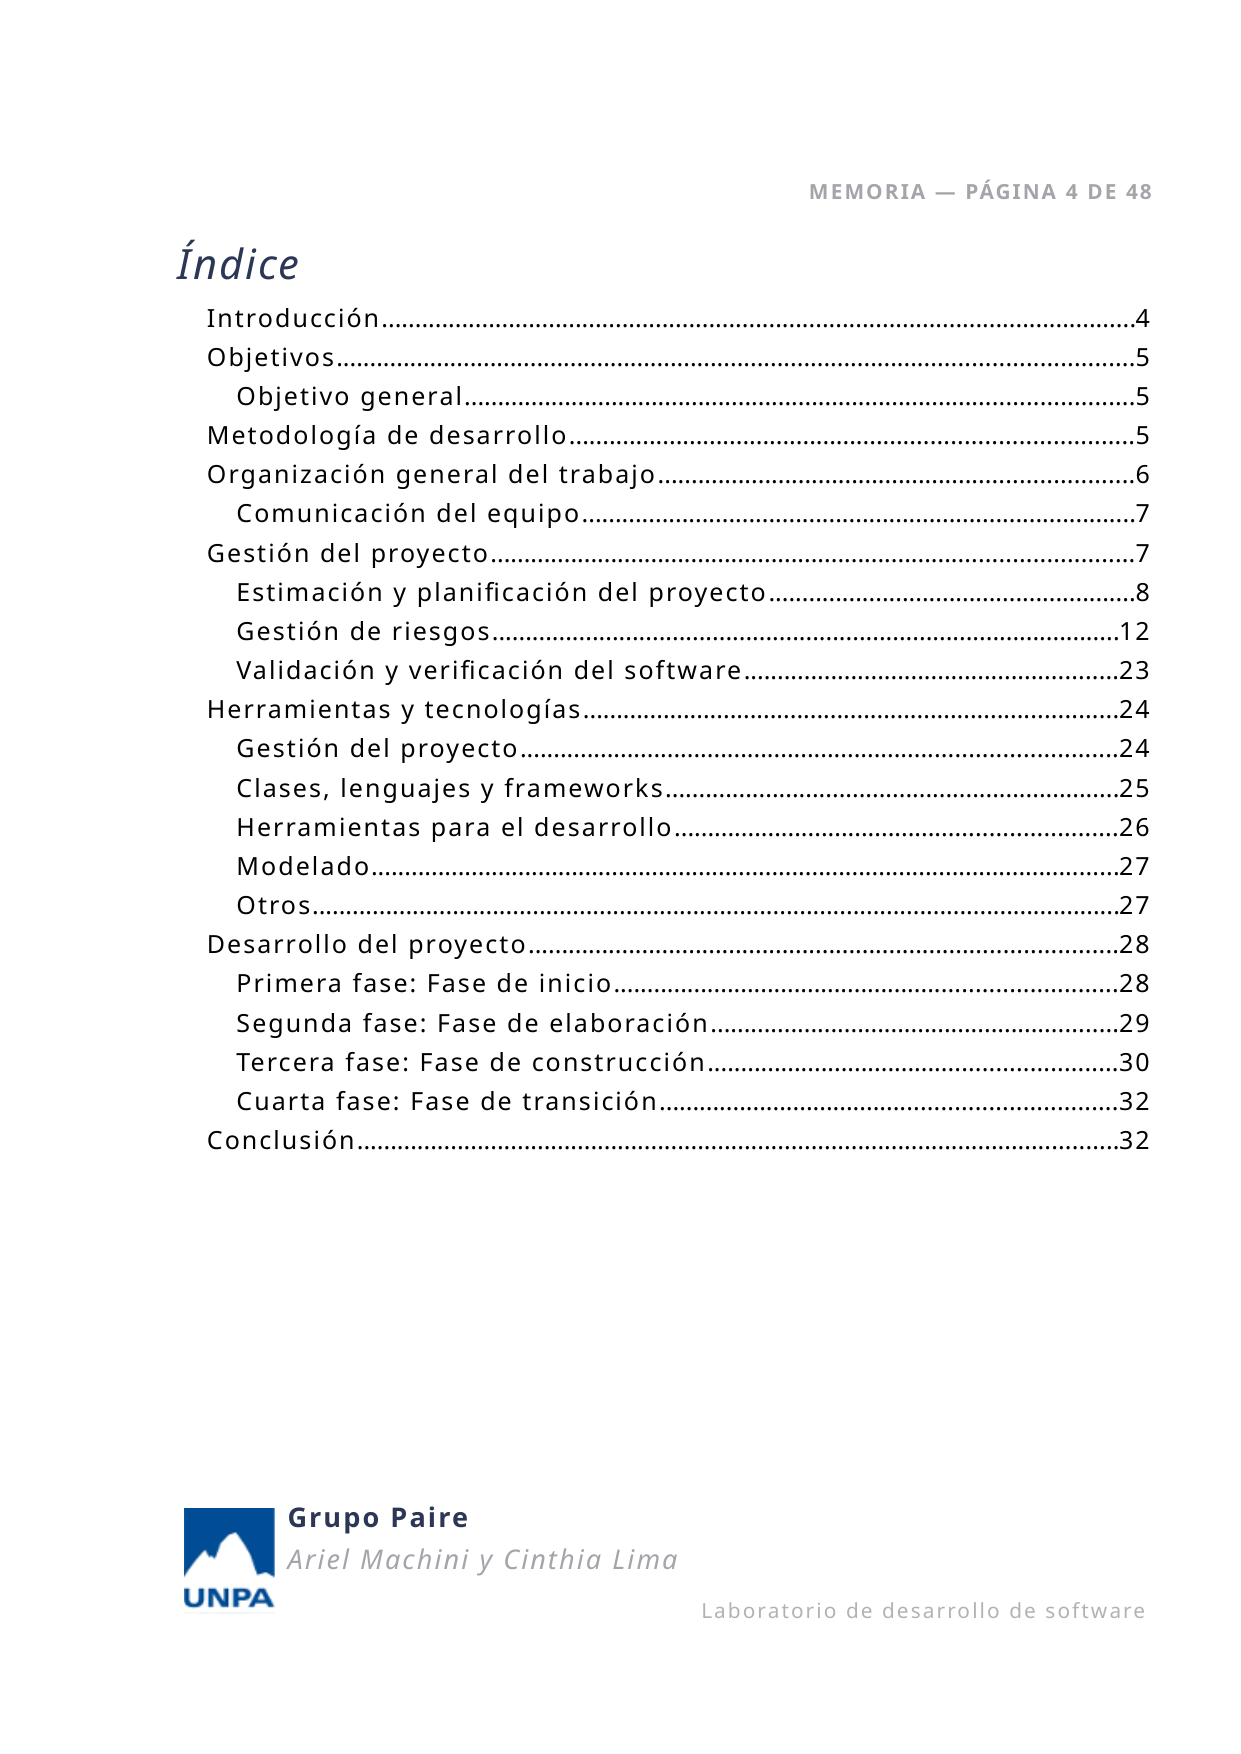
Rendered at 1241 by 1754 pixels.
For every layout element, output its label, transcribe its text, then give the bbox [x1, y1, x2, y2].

text Herramientas y tecnologías 24 [207, 692, 1152, 726]
text Conclusión 32 [207, 1123, 1152, 1157]
picture [184, 1508, 275, 1614]
text Gestión de riesgos 12 [236, 614, 1152, 648]
text Introducción 4 [207, 300, 1152, 334]
text Validación y verificación del software 23 [236, 653, 1152, 687]
text Primera fase: Fase de inicio 28 [236, 966, 1152, 1000]
text Cuarta fase: Fase de transición 32 [236, 1084, 1152, 1118]
text Índice [177, 235, 1152, 292]
text Gestión del proyecto 24 [236, 731, 1152, 765]
text Gestión del proyecto 7 [207, 535, 1152, 569]
text Segunda fase: Fase de elaboración 29 [236, 1005, 1152, 1039]
text Desarrollo del proyecto 28 [207, 927, 1152, 961]
text Organización general del trabajo 6 [207, 457, 1152, 491]
text Modelado 27 [236, 849, 1152, 883]
text Tercera fase: Fase de construcción 30 [236, 1044, 1152, 1078]
text Clases, lenguajes y frameworks 25 [236, 770, 1152, 804]
text Objetivo general 5 [236, 379, 1152, 413]
text Objetivos 5 [207, 339, 1152, 373]
text Estimación y planificación del proyecto 8 [236, 574, 1152, 608]
text Herramientas para el desarrollo 26 [236, 809, 1152, 843]
text Otros 27 [236, 888, 1152, 922]
text Metodología de desarrollo 5 [207, 418, 1152, 452]
text Comunicación del equipo 7 [236, 496, 1152, 530]
